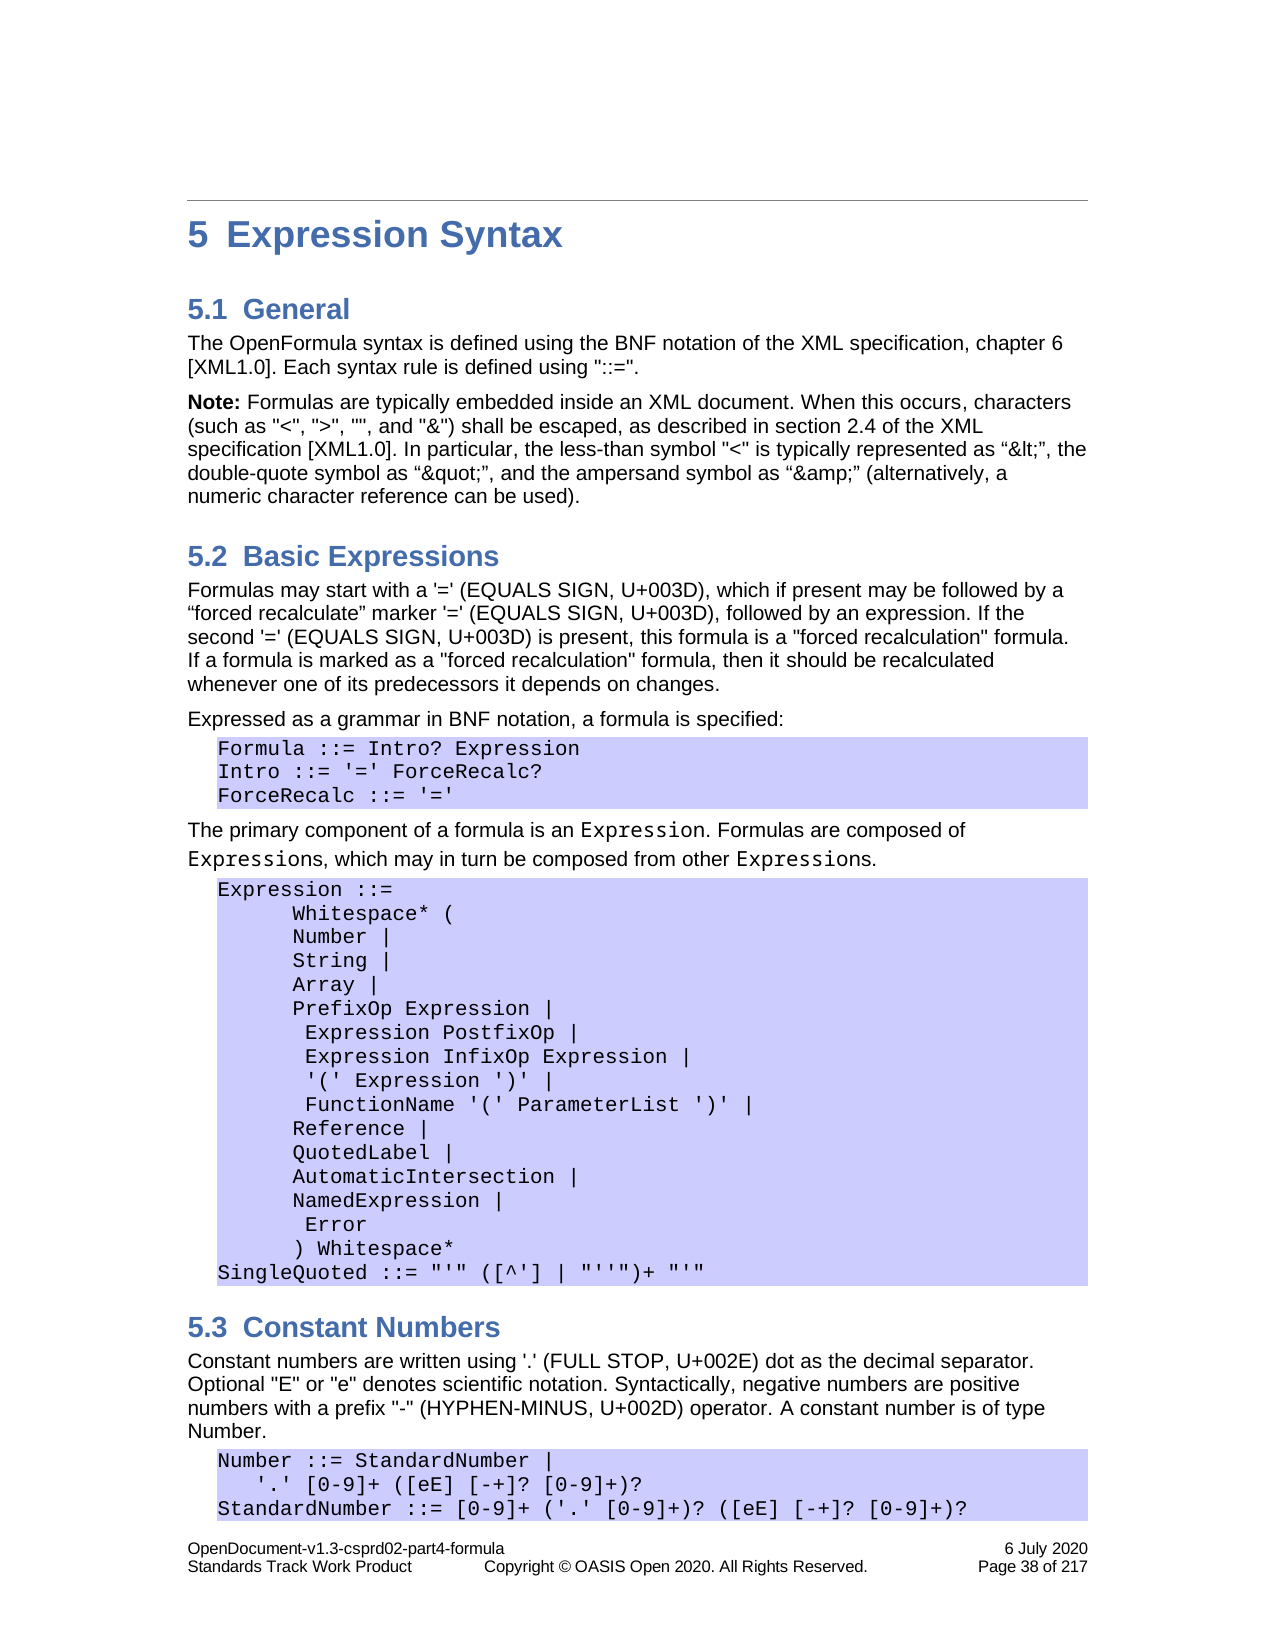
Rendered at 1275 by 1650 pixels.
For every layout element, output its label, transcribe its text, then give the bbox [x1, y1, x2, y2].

text Formula ::= Intro? Expression [217, 737, 1088, 761]
text Constant numbers are written using '.' (FULL STOP, U+002E) dot as the decimal separator. Optional "E" or "e" denotes scientific notation. Syntactically, negative numbers are positive numbers with a prefix "-" (HYPHEN-MINUS, U+002D) operator. A constant number is of type Number. [187, 1349, 1088, 1443]
text Reference | [217, 1118, 1088, 1142]
text AutomaticIntersection | [217, 1166, 1088, 1190]
subtitle Expression Syntax [187, 201, 1088, 256]
text The OpenFormula syntax is defined using the BNF notation of the XML specification, chapter 6 [XML1.0]. Each syntax rule is defined using "::=". [187, 332, 1088, 379]
text Expression ::= [217, 878, 1088, 902]
text The primary component of a formula is an Expression. Formulas are composed of Expressions, which may in turn be composed from other Expressions. [187, 815, 1088, 872]
subtitle General [187, 293, 1088, 326]
text String | [217, 950, 1088, 974]
text Error [217, 1214, 1088, 1238]
text Expression PostfixOp | [217, 1022, 1088, 1046]
text Number | [217, 926, 1088, 950]
text QuotedLabel | [217, 1142, 1088, 1166]
text Note: Formulas are typically embedded inside an XML document. When this occurs, characters (such as "<", ">", '"', and "&") shall be escaped, as described in section 2.4 of the XML specification [XML1.0]. In particular, the less-than symbol "<" is typically represented as “&lt;”, the double-quote symbol as “&quot;”, and the ampersand symbol as “&amp;” (alternatively, a numeric character reference can be used). [187, 391, 1088, 508]
text Whitespace* ( [217, 902, 1088, 926]
text '.' [0-9]+ ([eE] [-+]? [0-9]+)? [217, 1473, 1088, 1497]
subtitle Basic Expressions [187, 539, 1088, 572]
text Intro ::= '=' ForceRecalc? [217, 761, 1088, 785]
text FunctionName '(' ParameterList ')' | [217, 1094, 1088, 1118]
text Array | [217, 974, 1088, 998]
text Expression InfixOp Expression | [217, 1046, 1088, 1070]
text Formulas may start with a '=' (EQUALS SIGN, U+003D), which if present may be followed by a “forced recalculate” marker '=' (EQUALS SIGN, U+003D), followed by an expression. If the second '=' (EQUALS SIGN, U+003D) is present, this formula is a "forced recalculation" formula. If a formula is marked as a "forced recalculation" formula, then it should be recalculated whenever one of its predecessors it depends on changes. [187, 578, 1088, 696]
text PrefixOp Expression | [217, 998, 1088, 1022]
text SingleQuoted ::= "'" ([^'] | "''")+ "'" [217, 1262, 1088, 1286]
text Number ::= StandardNumber | [217, 1449, 1088, 1473]
text ForceRecalc ::= '=' [217, 785, 1088, 809]
text ) Whitespace* [217, 1238, 1088, 1262]
text NamedExpression | [217, 1190, 1088, 1214]
subtitle Constant Numbers [187, 1311, 1088, 1343]
text Expressed as a grammar in BNF notation, a formula is specified: [187, 708, 1088, 731]
text '(' Expression ')' | [217, 1070, 1088, 1094]
text StandardNumber ::= [0-9]+ ('.' [0-9]+)? ([eE] [-+]? [0-9]+)? [217, 1497, 1088, 1521]
